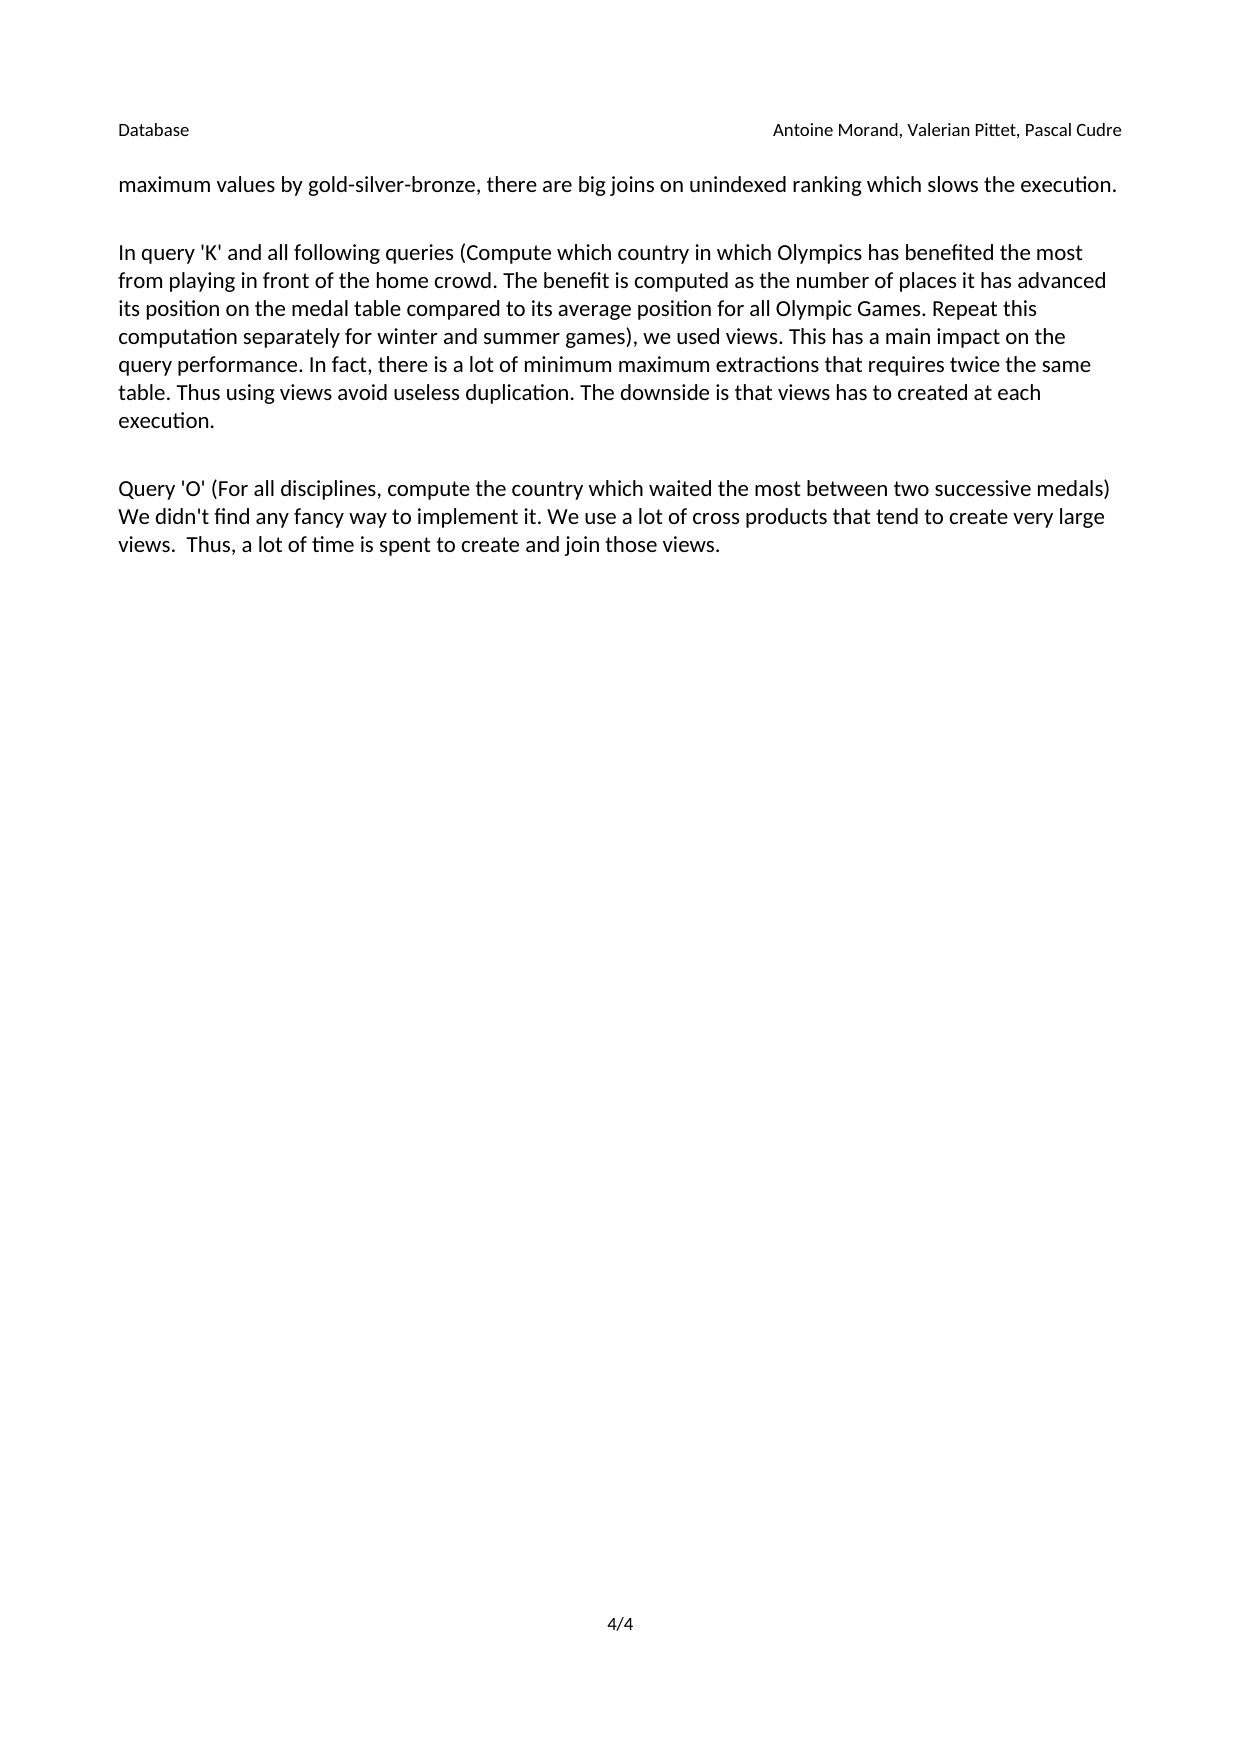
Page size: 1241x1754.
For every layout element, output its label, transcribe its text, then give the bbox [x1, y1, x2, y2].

text Query 'O' (For all disciplines, compute the country which waited the most between two successive medals) We didn't find any fancy way to implement it. We use a lot of cross products that tend to create very large views. Thus, a lot of time is spent to create and join those views. [118, 474, 1122, 558]
text maximum values by gold-silver-bronze, there are big joins on unindexed ranking which slows the execution. [118, 171, 1122, 198]
text In query 'K' and all following queries (Compute which country in which Olympics has benefited the most from playing in front of the home crowd. The benefit is computed as the number of places it has advanced its position on the medal table compared to its average position for all Olympic Games. Repeat this computation separately for winter and summer games), we used views. This has a main impact on the query performance. In fact, there is a lot of minimum maximum extractions that requires twice the same table. Thus using views avoid useless duplication. The downside is that views has to created at each execution. [118, 238, 1122, 434]
